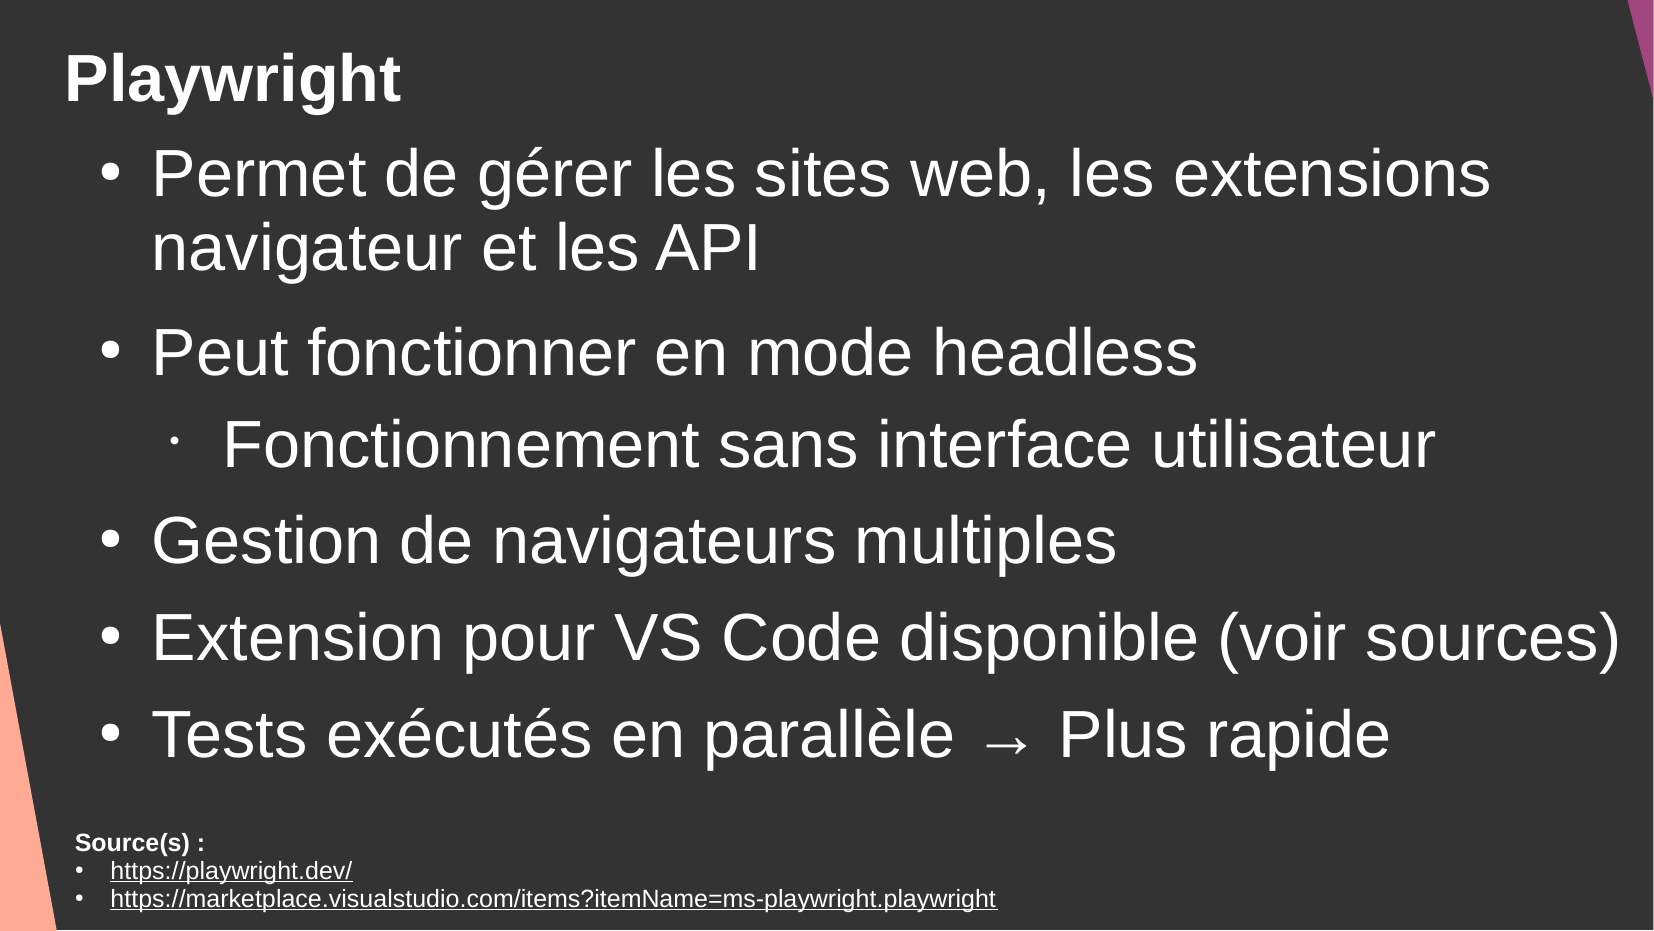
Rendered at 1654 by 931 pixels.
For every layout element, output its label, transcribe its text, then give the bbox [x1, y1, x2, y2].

text_box Source(s) : https://playwright.dev/ https://marketplace.visualstudio.com/items?itemName=ms-playwright.playwright [60, 821, 1546, 921]
title Playwright [64, 40, 1635, 116]
text_box [0, 623, 57, 931]
text_box [1627, 0, 1654, 103]
list Permet de gérer les sites web, les extensions navigateur et les API Peut fonctionner en mode headless Fonctionnement sans interface utilisateur Gestion de navigateurs multiples Extension pour VS Code disponible (voir sources) Tests exécutés en parallèle → Plus rapide [80, 135, 1654, 804]
